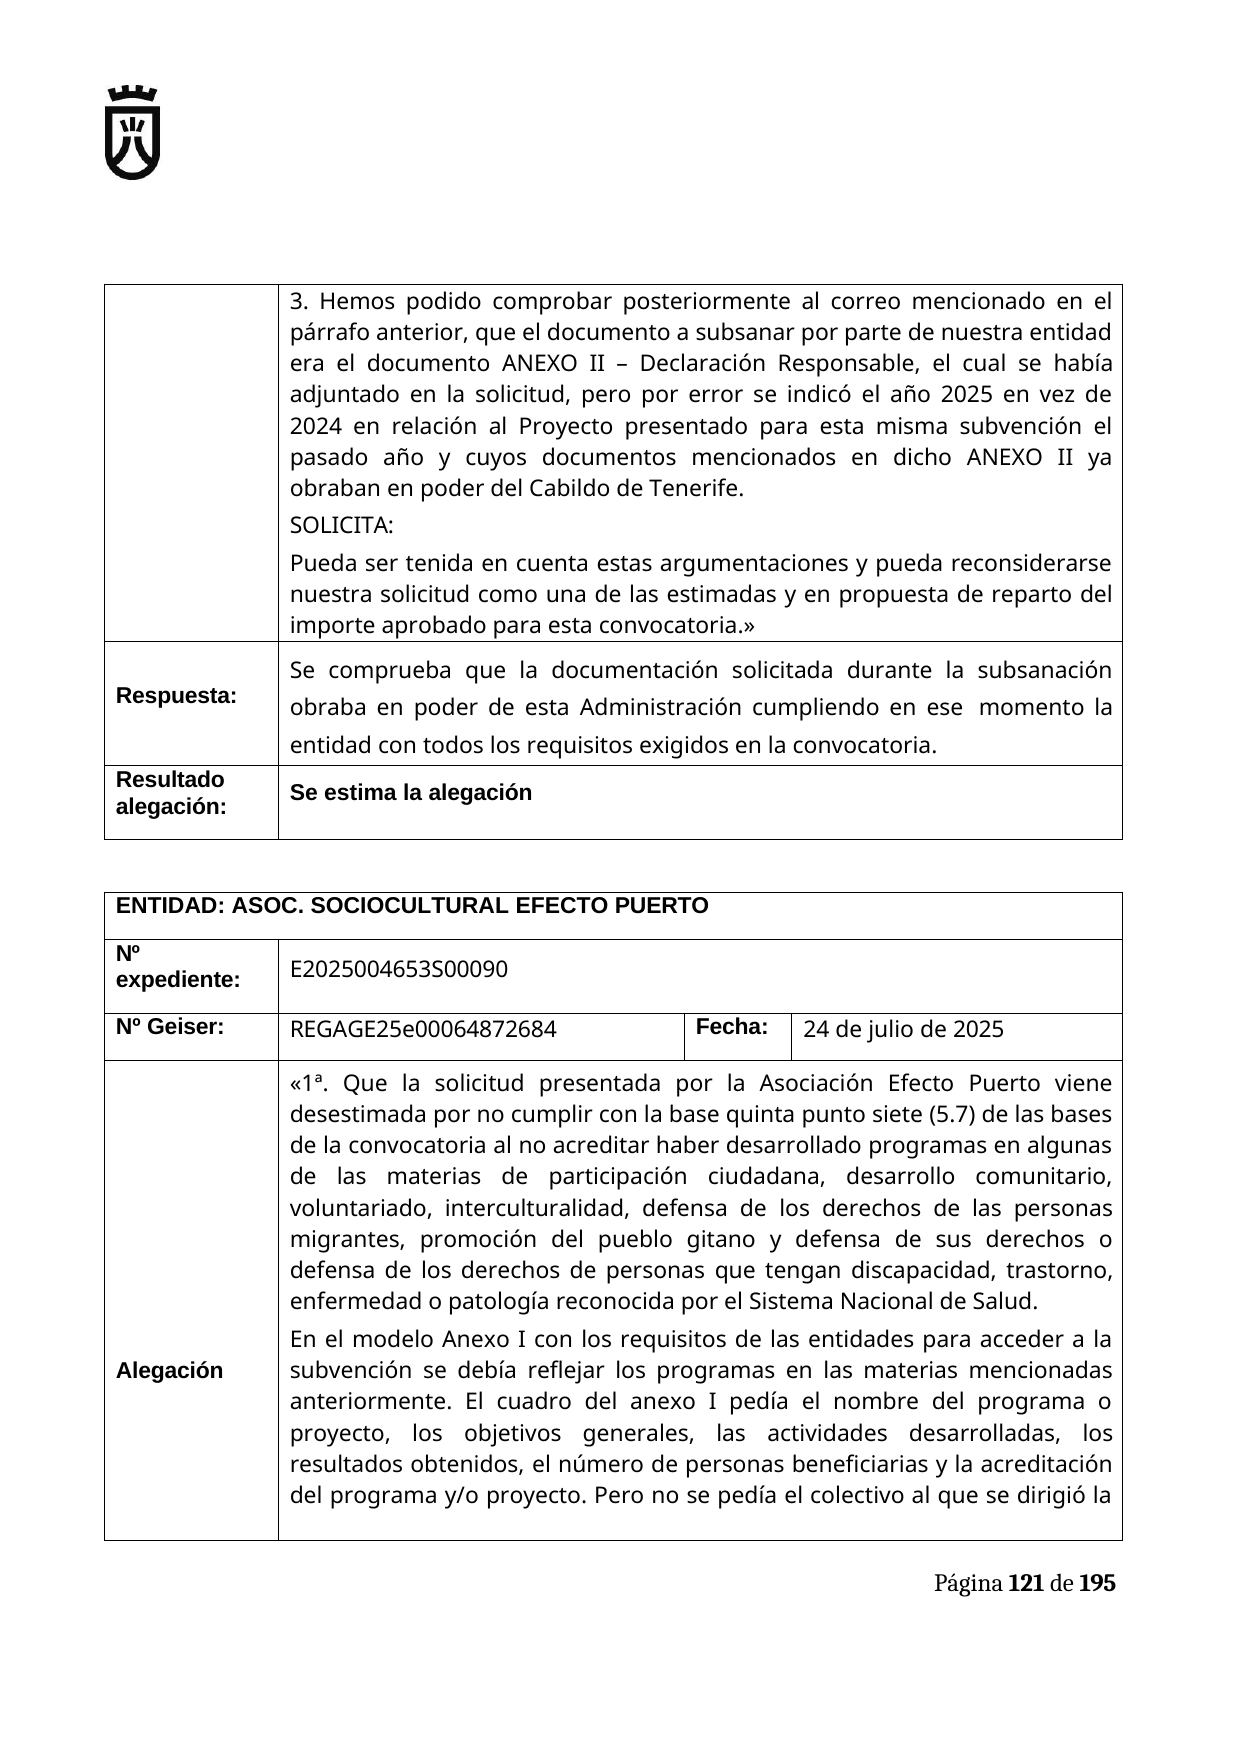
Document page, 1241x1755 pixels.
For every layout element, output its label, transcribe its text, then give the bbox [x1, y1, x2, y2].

table_cell Alegación [105, 1061, 278, 1540]
table_cell Nº expediente: [105, 940, 278, 1012]
table_cell Respuesta: [105, 642, 278, 765]
table_header ENTIDAD: ASOC. SOCIOCULTURAL EFECTO PUERTO [105, 893, 1122, 939]
table_cell Se estima la alegación [279, 766, 1122, 839]
table_cell Resultado alegación: [105, 766, 278, 839]
table_cell «1ª. Que la solicitud presentada por la Asociación Efecto Puerto viene desestimada por no cumplir con la base quinta punto siete (5.7) de las bases de la convocatoria al no acreditar haber desarrollado programas en algunas de las materias de participación ciudadana, desarrollo comunitario, voluntariado, interculturalidad, defensa de los derechos de las personas migrantes, promoción del pueblo gitano y defensa de sus derechos o defensa de los derechos de personas que tengan discapacidad, trastorno, enfermedad o patología reconocida por el Sistema Nacional de Salud. En el modelo Anexo I con los requisitos de las entidades para acceder a la subvención se debía reflejar los programas en las materias mencionadas anteriormente. El cuadro del anexo I pedía el nombre del programa o proyecto, los objetivos generales, las actividades desarrolladas, los resultados obtenidos, el número de personas beneficiarias y la acreditación del programa y/o proyecto. Pero no se pedía el colectivo al que se dirigió la [279, 1061, 1122, 1540]
table_cell REGAGE25e00064872684 [279, 1014, 684, 1059]
table_cell 24 de julio de 2025 [792, 1014, 1122, 1059]
table_header 3. Hemos podido comprobar posteriormente al correo mencionado en el párrafo anterior, que el documento a subsanar por parte de nuestra entidad era el documento ANEXO II – Declaración Responsable, el cual se había adjuntado en la solicitud, pero por error se indicó el año 2025 en vez de 2024 en relación al Proyecto presentado para esta misma subvención el pasado año y cuyos documentos mencionados en dicho ANEXO II ya obraban en poder del Cabildo de Tenerife. SOLICITA: Pueda ser tenida en cuenta estas argumentaciones y pueda reconsiderarse nuestra solicitud como una de las estimadas y en propuesta de reparto del importe aprobado para esta convocatoria.» [279, 285, 1122, 641]
table_cell Nº Geiser: [105, 1014, 278, 1059]
table_cell Fecha: [685, 1014, 791, 1059]
table_cell Se comprueba que la documentación solicitada durante la subsanación obraba en poder de esta Administración cumpliendo en ese momento la entidad con todos los requisitos exigidos en la convocatoria. [279, 642, 1122, 765]
table_cell E2025004653S00090 [279, 940, 1122, 1012]
table_header [105, 285, 278, 641]
